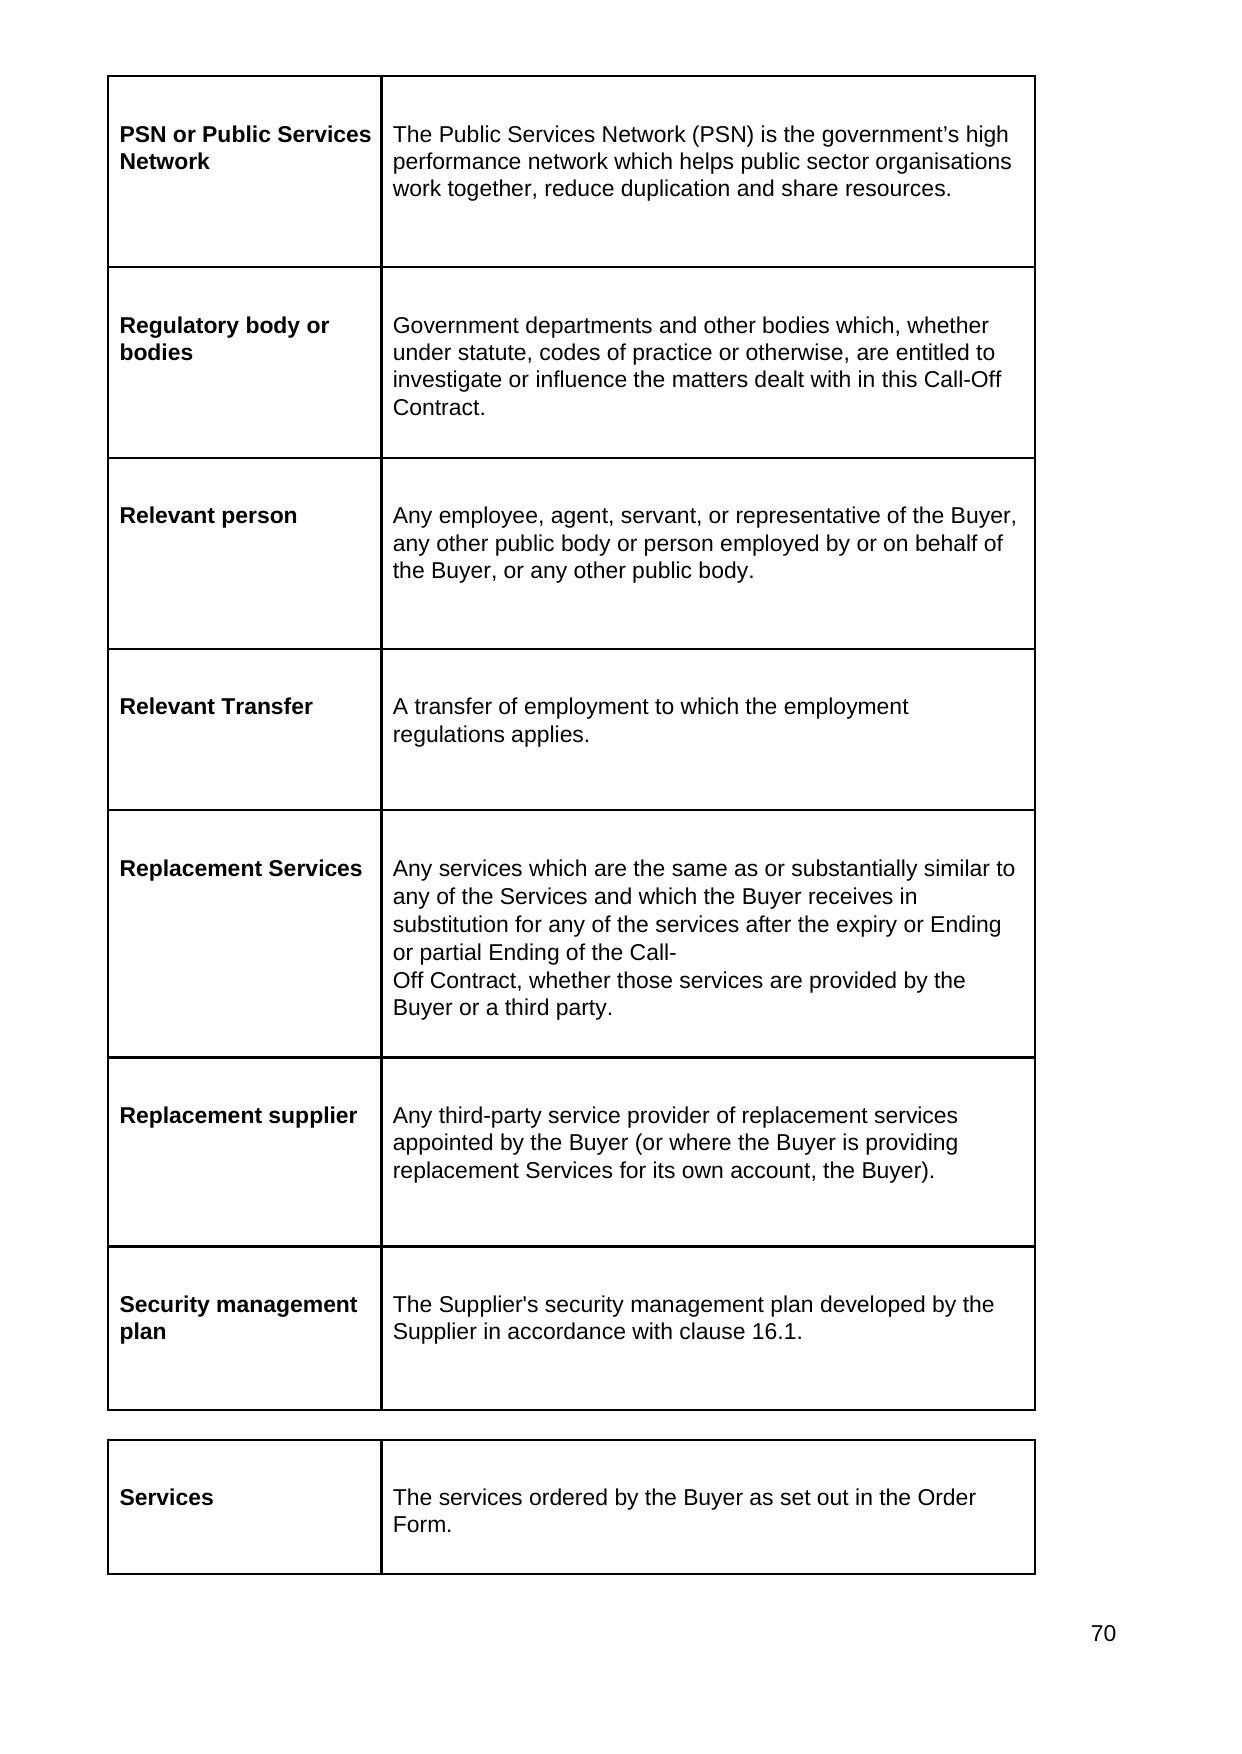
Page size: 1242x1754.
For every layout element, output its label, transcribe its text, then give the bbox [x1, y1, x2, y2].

table_cell Relevant Transfer [109, 650, 380, 809]
table_header Services [109, 1441, 380, 1573]
table_cell A transfer of employment to which the employment regulations applies. [383, 650, 1034, 809]
table_cell The Public Services Network (PSN) is the government’s high performance network which helps public sector organisations work together, reduce duplication and share resources. [383, 77, 1034, 266]
table_cell PSN or Public Services Network [109, 77, 380, 266]
table_cell The Supplier's security management plan developed by the Supplier in accordance with clause 16.1. [383, 1248, 1034, 1409]
table_cell Government departments and other bodies which, whether under statute, codes of practice or otherwise, are entitled to investigate or influence the matters dealt with in this Call-Off Contract. [383, 268, 1034, 457]
table_cell Regulatory body or bodies [109, 268, 380, 457]
table_cell Security management plan [109, 1248, 380, 1409]
table_cell Any employee, agent, servant, or representative of the Buyer, any other public body or person employed by or on behalf of the Buyer, or any other public body. [383, 459, 1034, 648]
table_cell Relevant person [109, 459, 380, 648]
table_header The services ordered by the Buyer as set out in the Order Form. [383, 1441, 1034, 1573]
table_cell Any third-party service provider of replacement services appointed by the Buyer (or where the Buyer is providing replacement Services for its own account, the Buyer). [383, 1059, 1034, 1245]
table_cell Any services which are the same as or substantially similar to any of the Services and which the Buyer receives in substitution for any of the services after the expiry or Ending or partial Ending of the Call- Off Contract, whether those services are provided by the Buyer or a third party. [383, 811, 1034, 1056]
table_cell Replacement supplier [109, 1059, 380, 1245]
table_cell Replacement Services [109, 811, 380, 1056]
